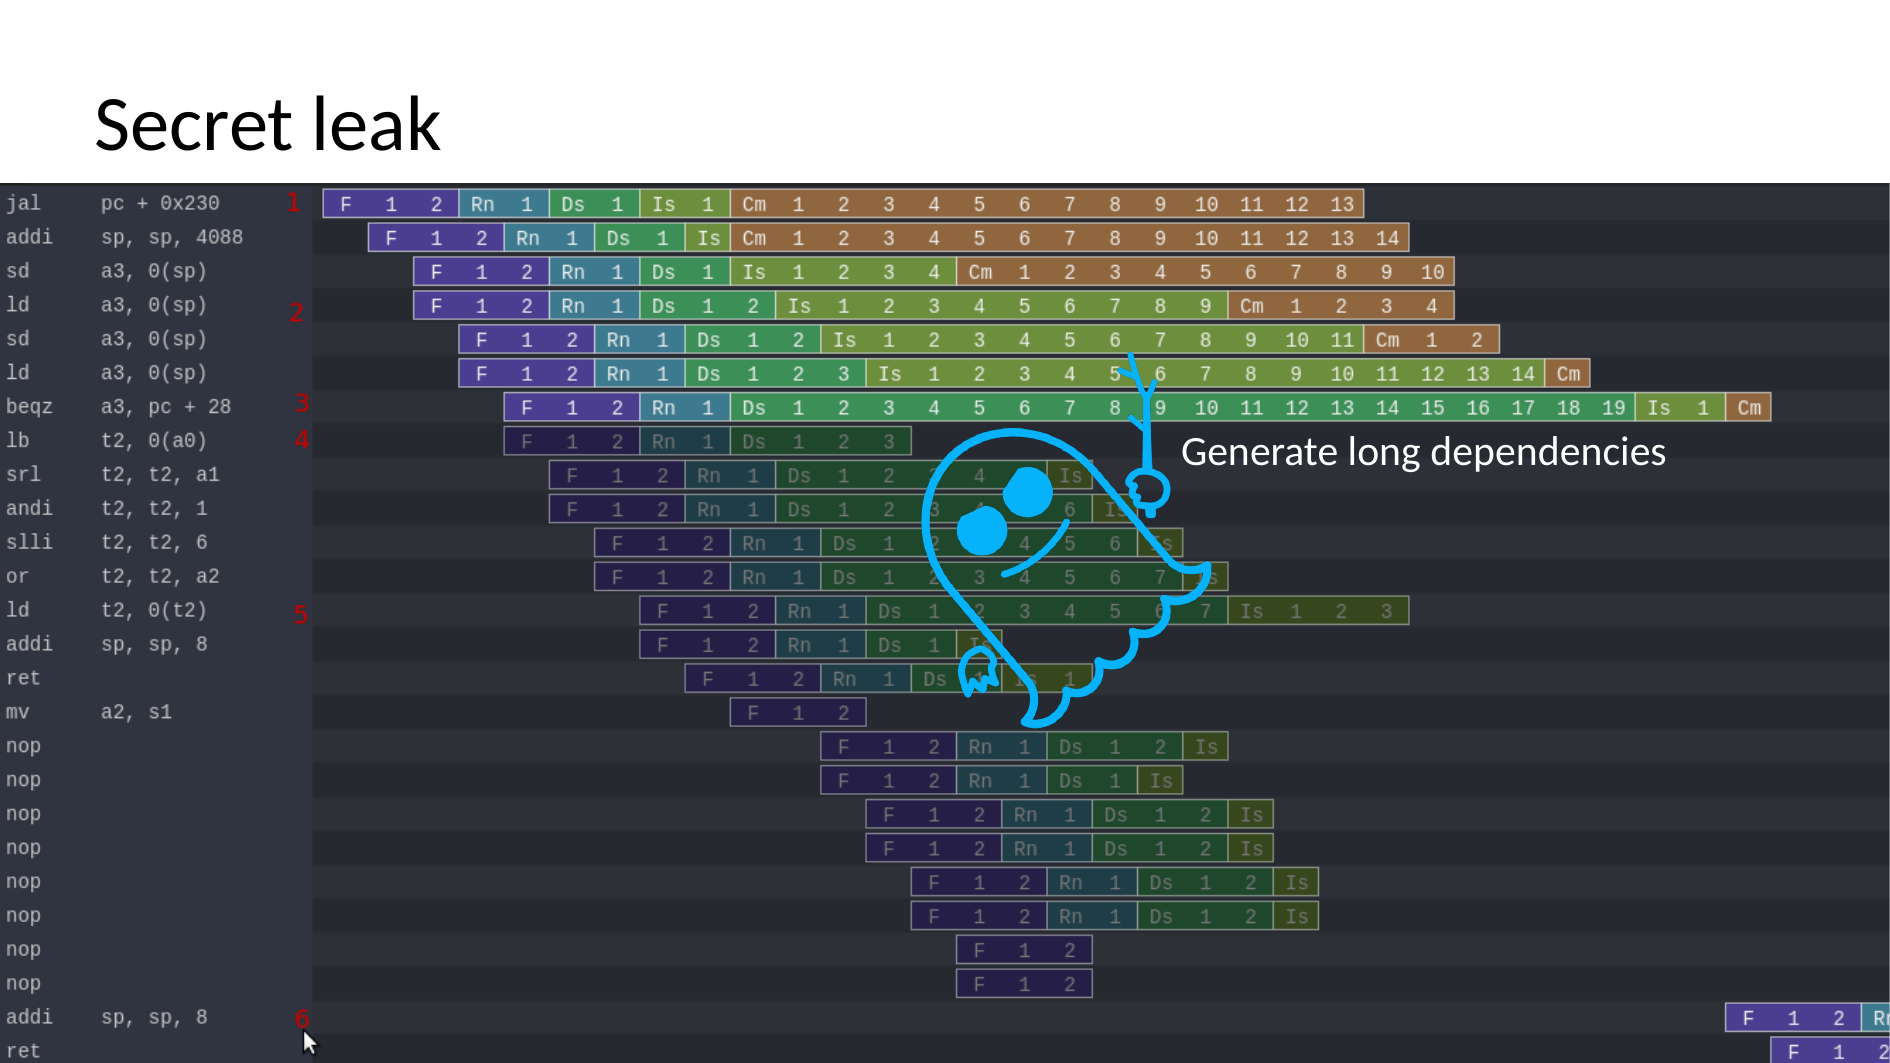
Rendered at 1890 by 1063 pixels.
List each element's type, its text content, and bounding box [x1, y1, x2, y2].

picture [931, 437, 1202, 719]
list Generate long dependencies [1110, 434, 1890, 532]
title Secret leak [94, 42, 1796, 183]
picture [0, 183, 1890, 1063]
